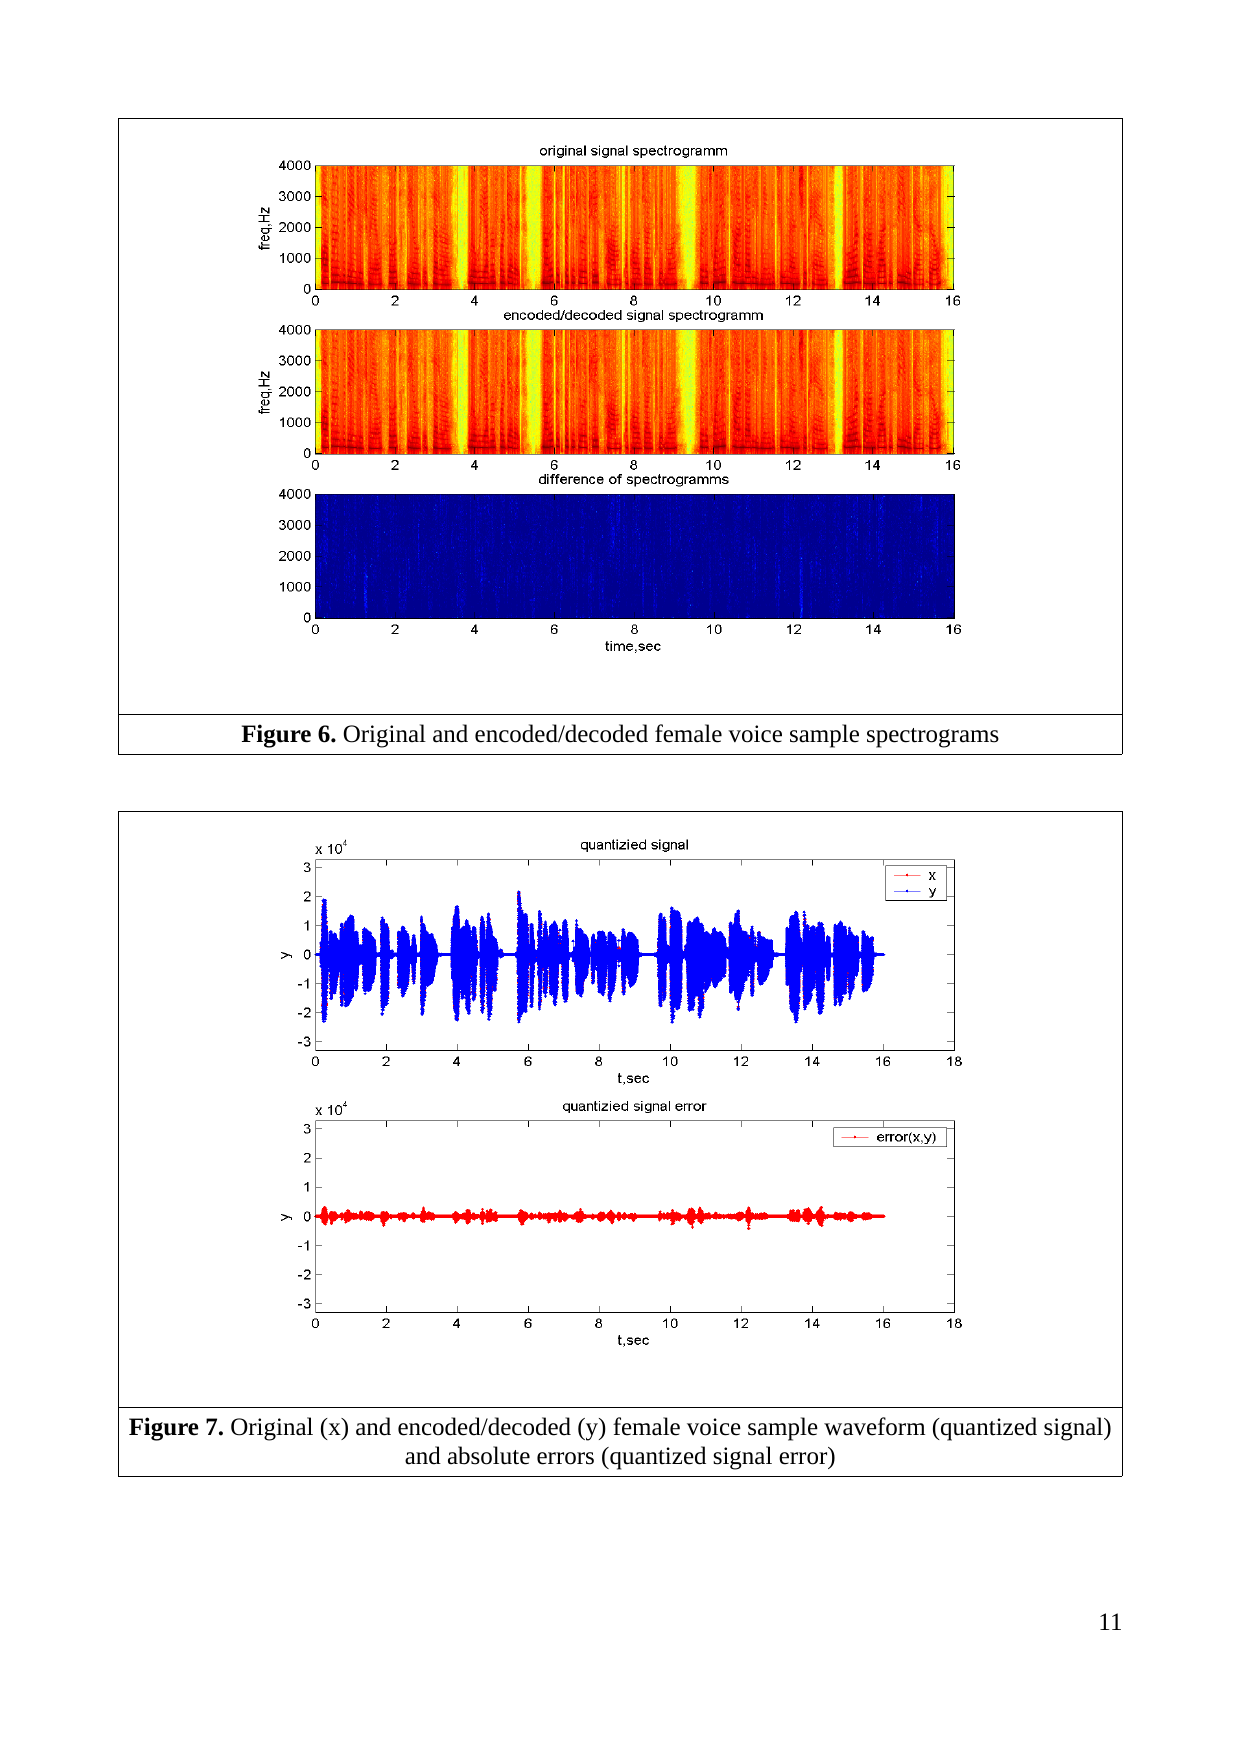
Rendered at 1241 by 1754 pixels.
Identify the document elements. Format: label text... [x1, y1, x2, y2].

table_header [119, 812, 1122, 1407]
picture [208, 817, 1032, 1373]
table_header [119, 119, 1122, 713]
table_cell Figure 7. Original (x) and encoded/decoded (y) female voice sample waveform (quantized signal) and absolute errors (quantized signal error) [119, 1408, 1122, 1476]
picture [208, 123, 1032, 679]
table_cell Figure 6. Original and encoded/decoded female voice sample spectrograms [119, 715, 1122, 754]
